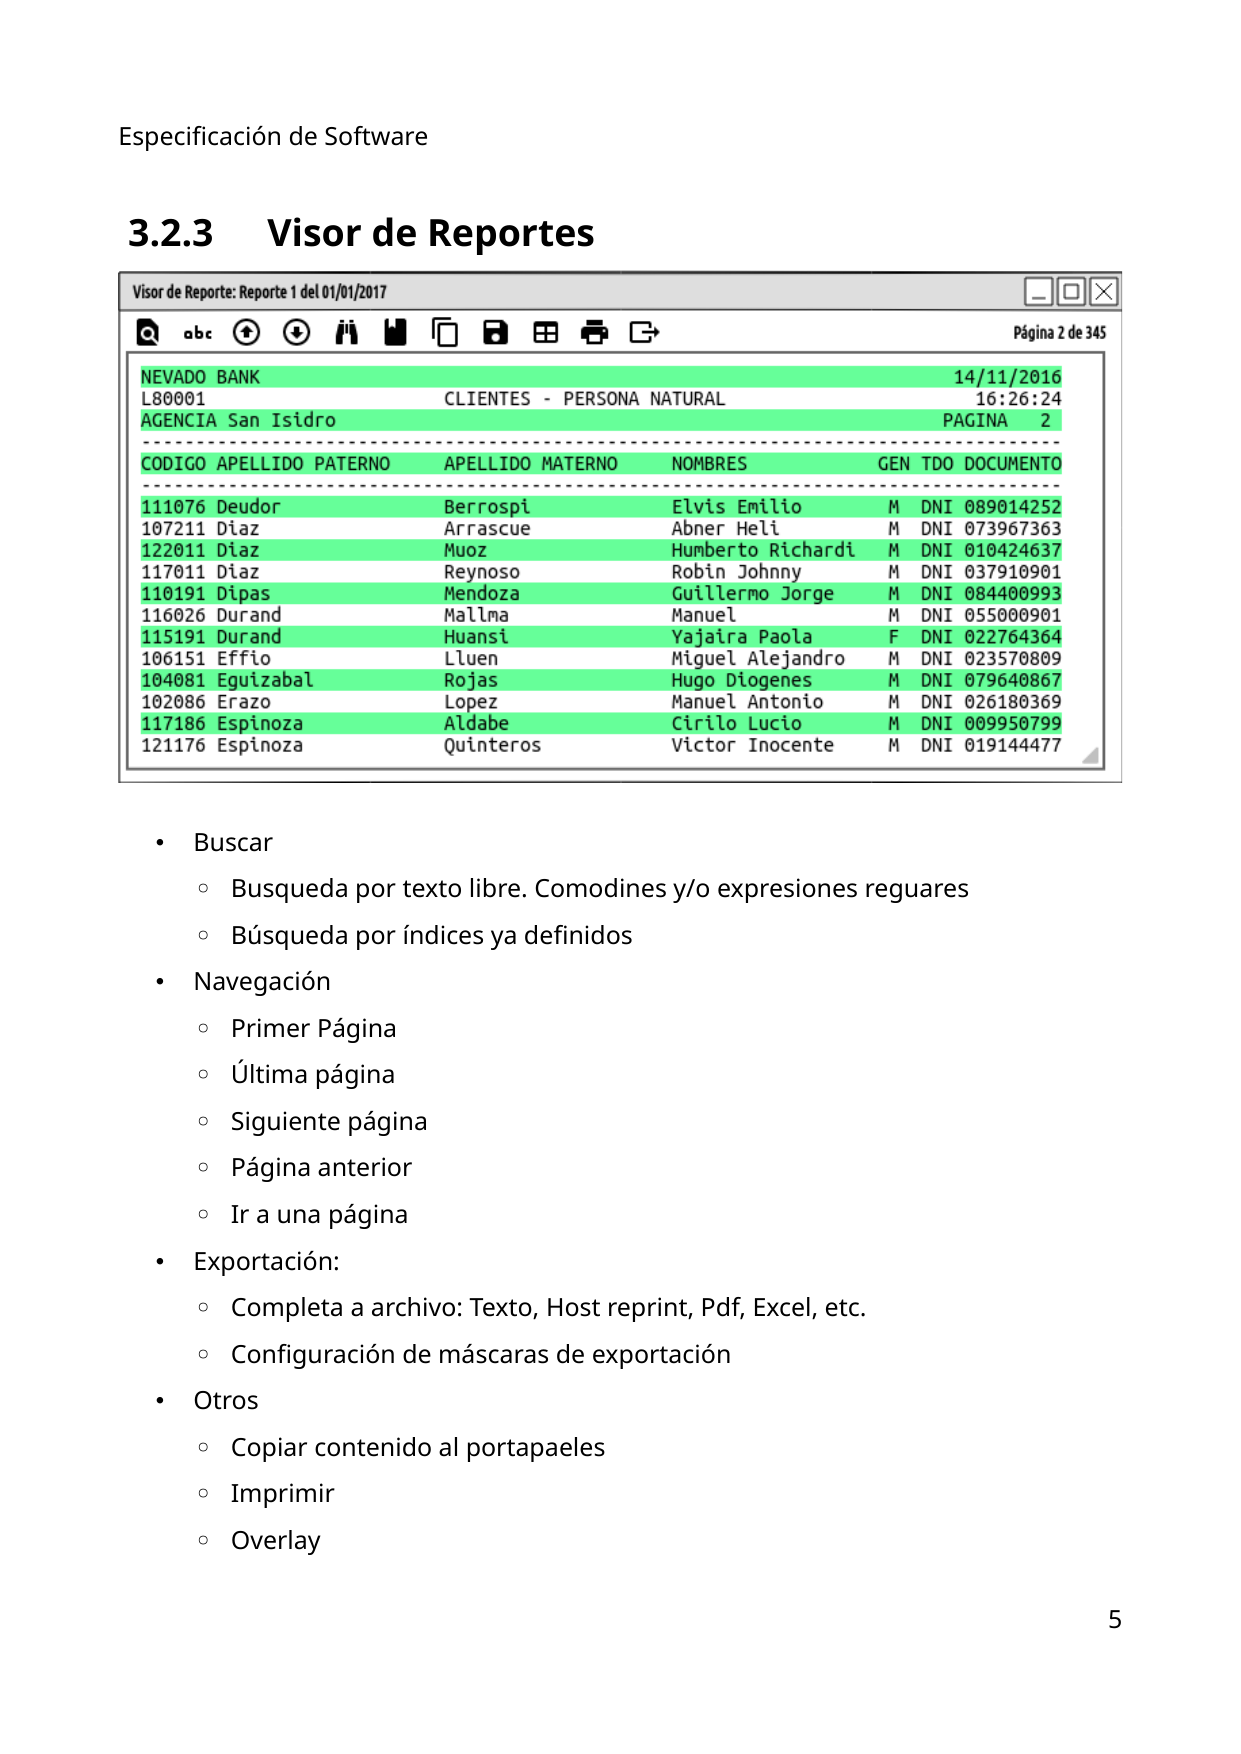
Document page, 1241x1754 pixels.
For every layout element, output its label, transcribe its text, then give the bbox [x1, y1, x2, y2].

subtitle Visor de Reportes [118, 207, 1122, 258]
list Otros [156, 1383, 1122, 1417]
picture [118, 270, 1123, 783]
list Overlay [193, 1523, 1122, 1557]
list Búsqueda por índices ya definidos [193, 917, 1122, 951]
list Copiar contenido al portapaeles [193, 1429, 1122, 1463]
list Navegación [156, 964, 1122, 998]
list Imprimir [193, 1476, 1122, 1510]
list Primer Página [193, 1010, 1122, 1044]
list Siguiente página [193, 1103, 1122, 1138]
list Configuración de máscaras de exportación [193, 1336, 1122, 1370]
list Exportación: [156, 1243, 1122, 1277]
list Completa a archivo: Texto, Host reprint, Pdf, Excel, etc. [193, 1290, 1122, 1324]
list Busqueda por texto libre. Comodines y/o expresiones reguares [193, 871, 1122, 905]
list Página anterior [193, 1150, 1122, 1184]
list Ir a una página [193, 1197, 1122, 1231]
list Última página [193, 1057, 1122, 1091]
list Buscar [156, 824, 1122, 858]
